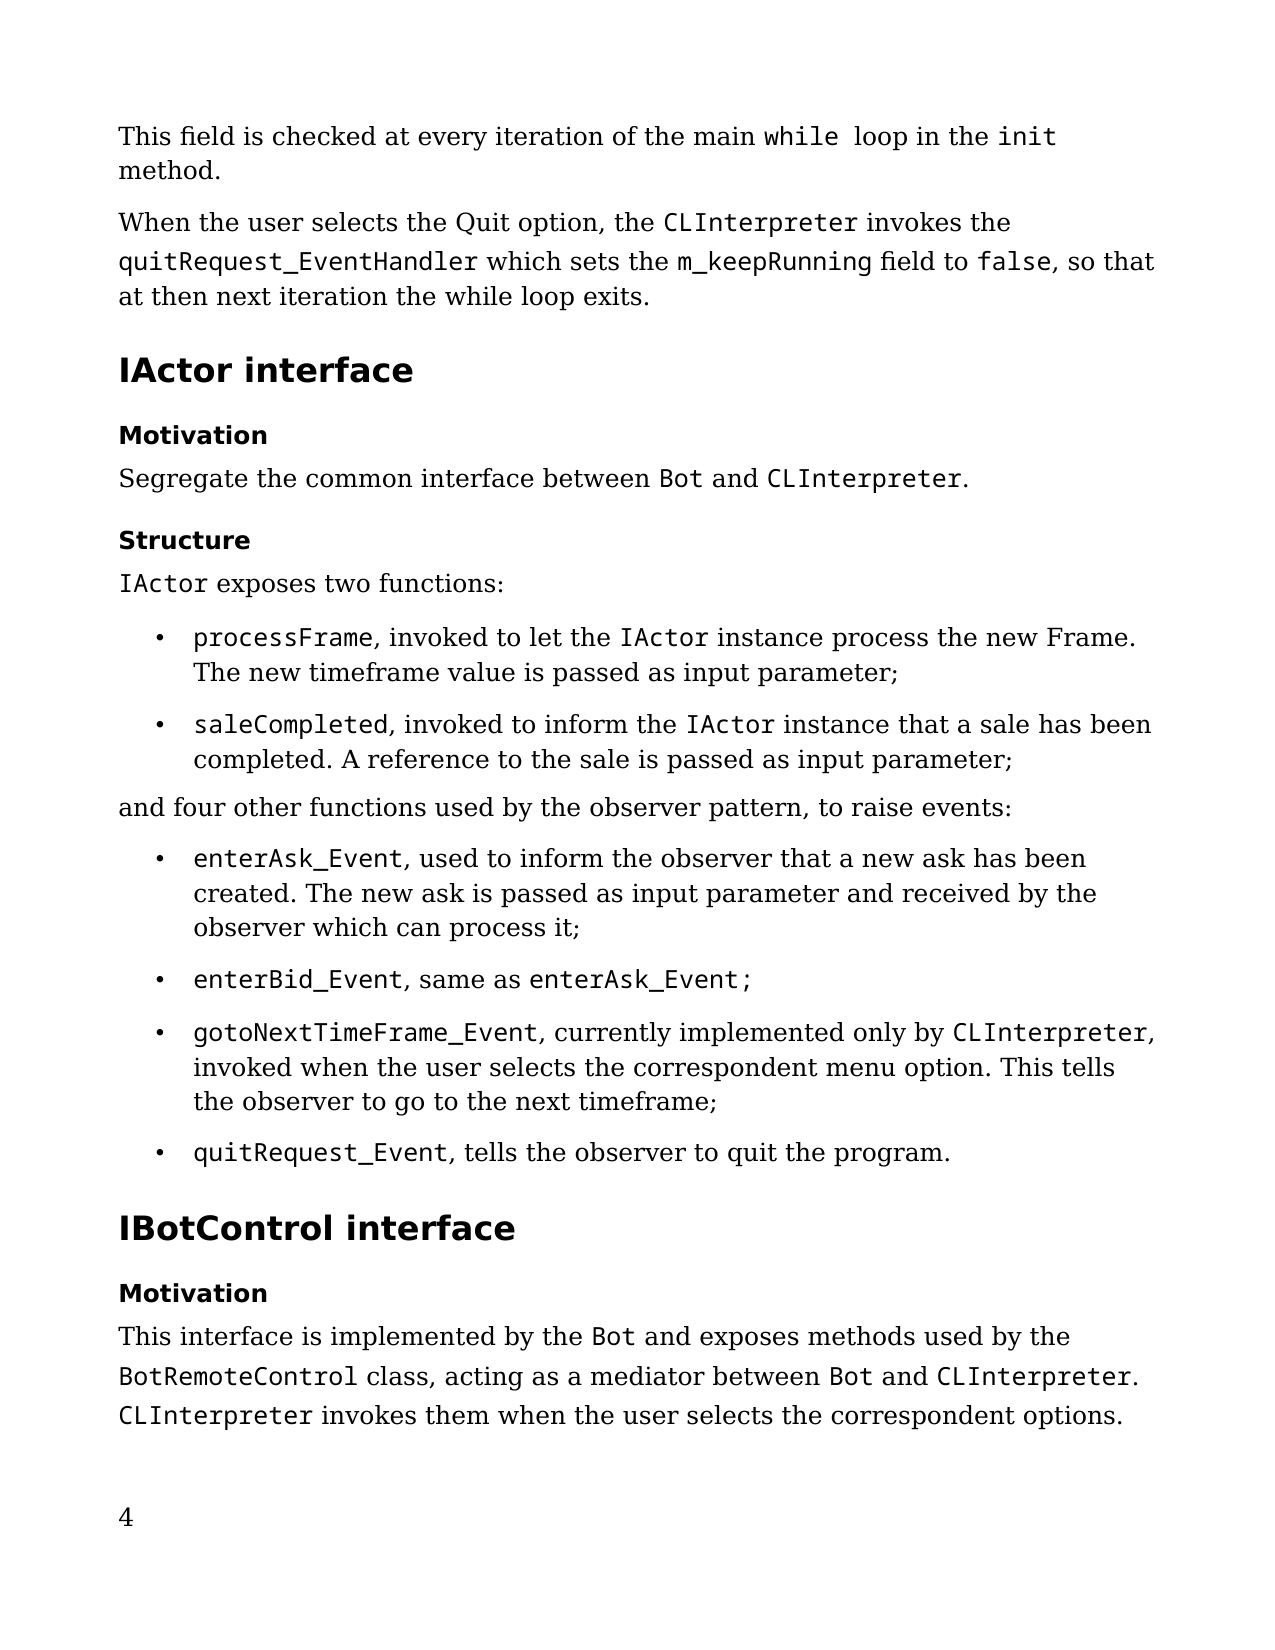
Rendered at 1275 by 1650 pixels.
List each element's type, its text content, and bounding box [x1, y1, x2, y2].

text and four other functions used by the observer pattern, to raise events: [118, 793, 1157, 822]
list gotoNextTimeFrame_Event, currently implemented only by CLInterpreter, invoked when the user selects the correspondent menu option. This tells the observer to go to the next timeframe; [156, 1015, 1157, 1116]
text IActor exposes two functions: [118, 566, 1157, 600]
subtitle Motivation [118, 421, 1157, 450]
subtitle IBotControl interface [118, 1210, 1157, 1249]
list processFrame, invoked to let the IActor instance process the new Frame. The new timeframe value is passed as input parameter; [156, 620, 1157, 687]
text Segregate the common interface between Bot and CLInterpreter. [118, 461, 1157, 494]
list saleCompleted, invoked to inform the IActor instance that a sale has been completed. A reference to the sale is passed as input parameter; [156, 706, 1157, 774]
subtitle IActor interface [118, 351, 1157, 390]
text This field is checked at every iteration of the main while loop in the init method. [118, 118, 1157, 186]
subtitle Structure [118, 527, 1157, 556]
list enterAsk_Event, used to inform the observer that a new ask has been created. The new ask is passed as input parameter and received by the observer which can process it; [156, 841, 1157, 942]
text This interface is implemented by the Bot and exposes methods used by the BotRemoteControl class, acting as a mediator between Bot and CLInterpreter. CLInterpreter invokes them when the user selects the correspondent options. [118, 1319, 1157, 1431]
list enterBid_Event, same as enterAsk_Event; [156, 961, 1157, 995]
list quitRequest_Event, tells the observer to quit the program. [156, 1135, 1157, 1169]
text When the user selects the Quit option, the CLInterpreter invokes the quitRequest_EventHandler which sets the m_keepRunning field to false, so that at then next iteration the while loop exits. [118, 205, 1157, 311]
subtitle Motivation [118, 1279, 1157, 1308]
